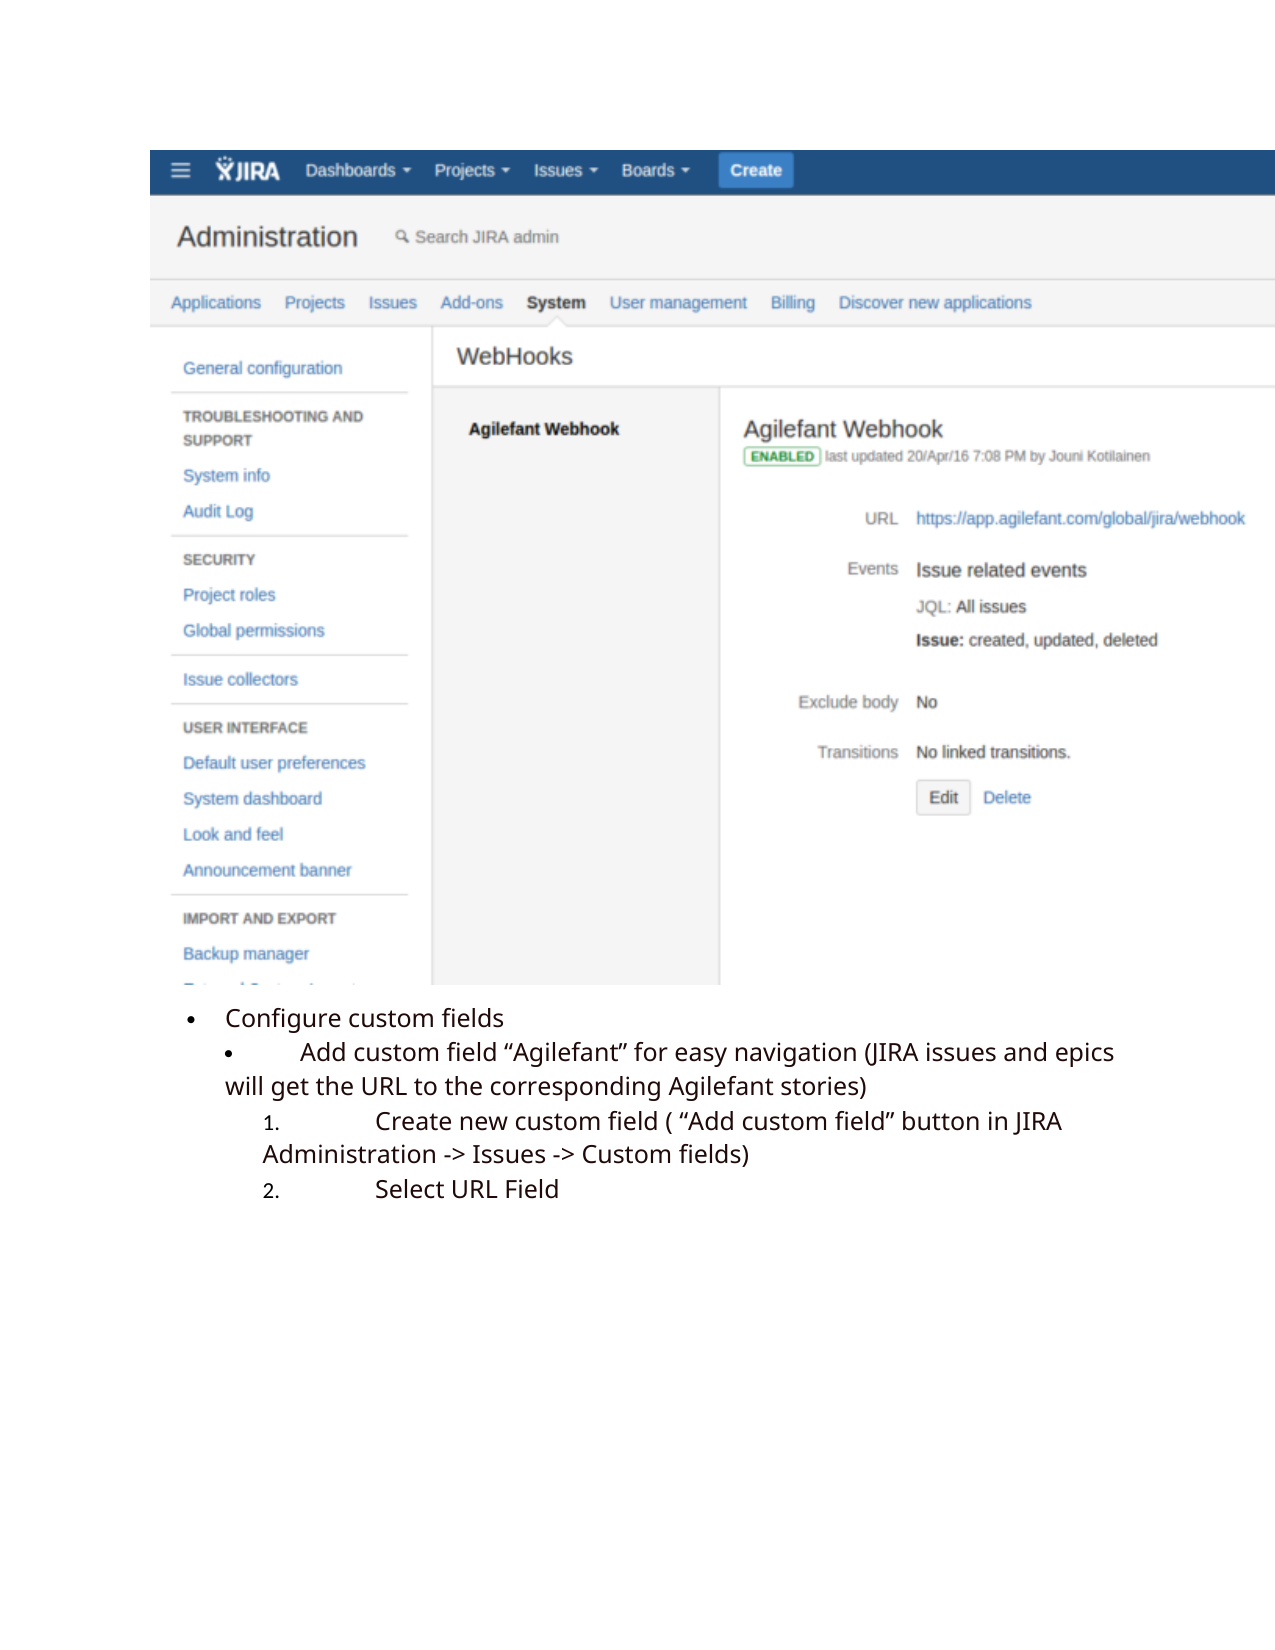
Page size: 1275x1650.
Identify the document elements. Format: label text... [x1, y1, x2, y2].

list Configure custom fields [187, 1001, 1125, 1035]
list Create new custom field ( “Add custom field” button in JIRA Administration -> Issues -> Custom fields) [262, 1103, 1125, 1171]
list Add custom field “Agilefant” for easy navigation (JIRA issues and epics will get the URL to the corresponding Agilefant stories) [225, 1035, 1125, 1103]
list Select URL Field [262, 1171, 1125, 1205]
